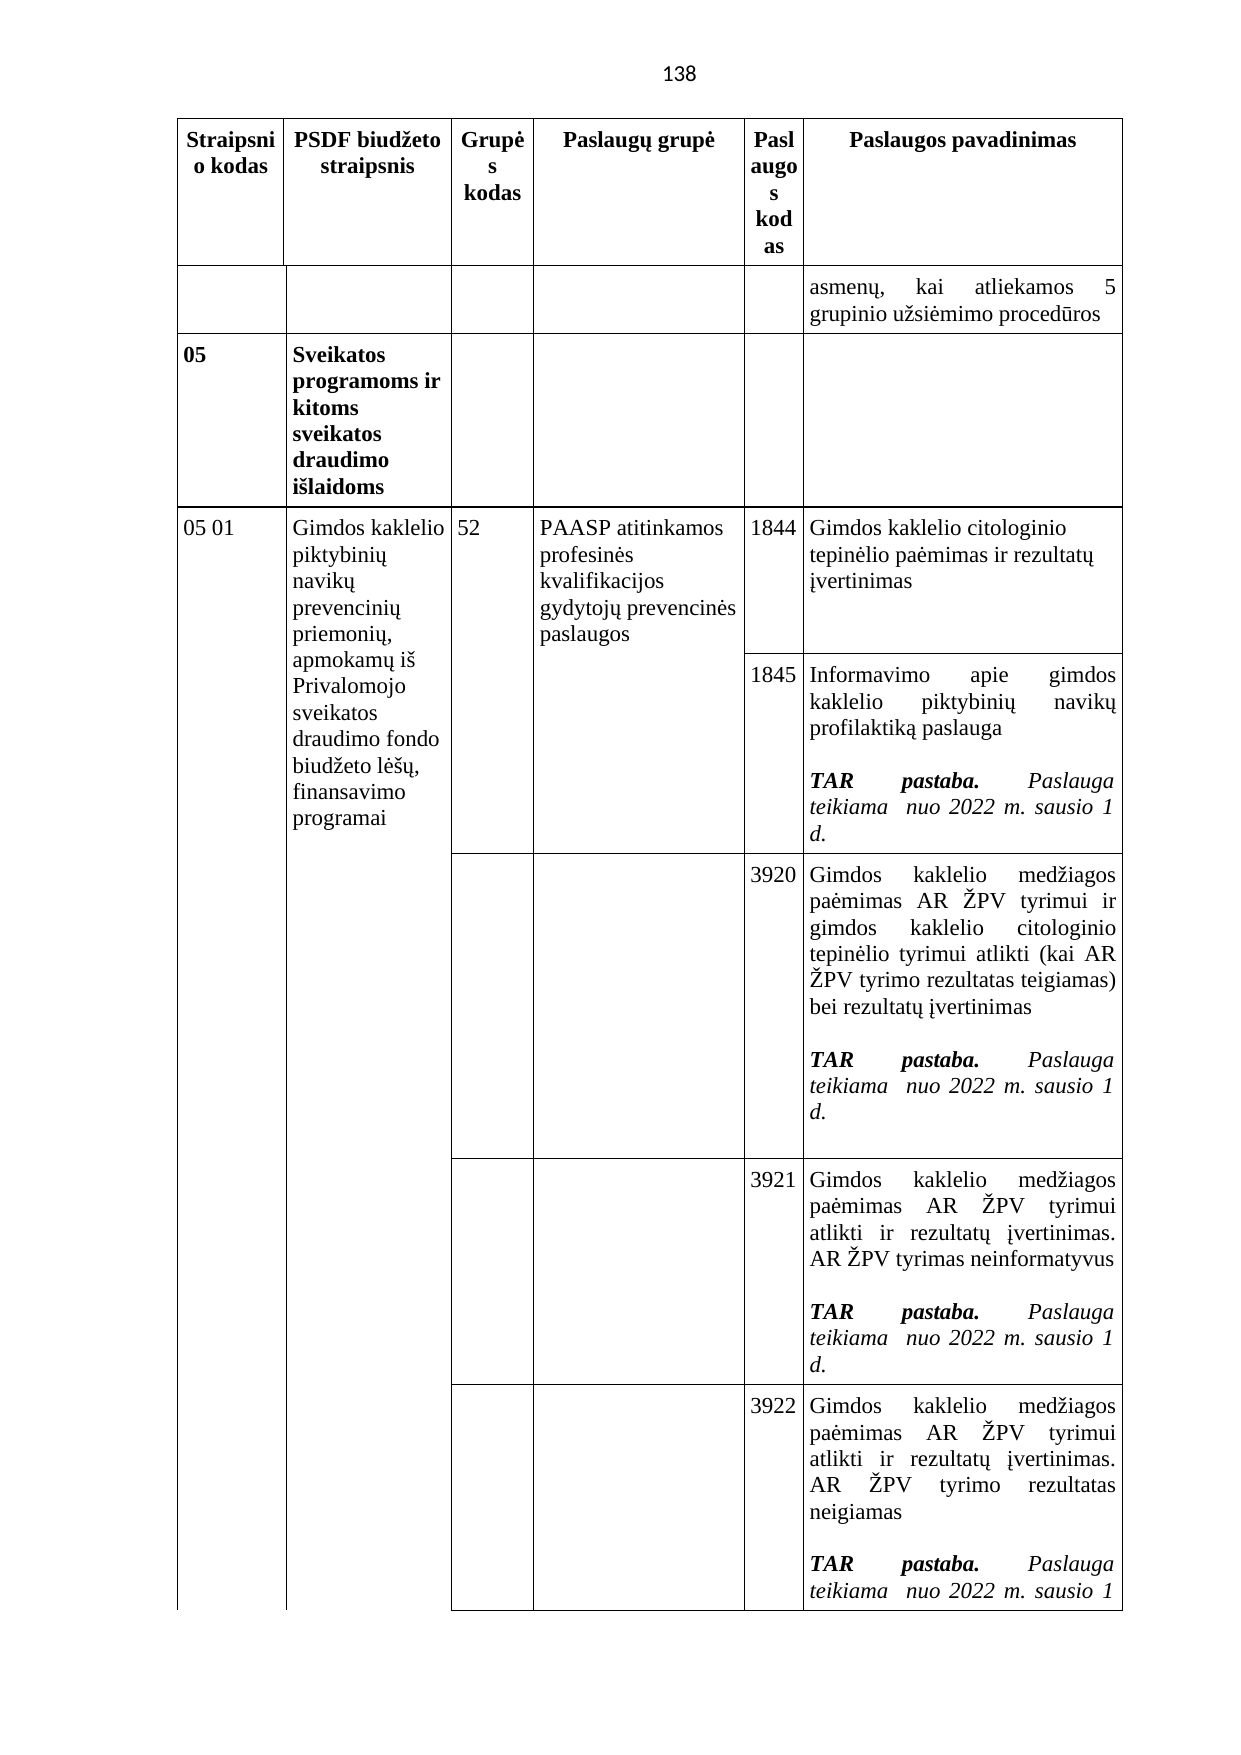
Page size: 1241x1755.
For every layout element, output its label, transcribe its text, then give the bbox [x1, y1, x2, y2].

table_cell [534, 1159, 744, 1384]
table_header Straipsnio kodas [178, 119, 283, 265]
table_cell Sveikatos programoms ir kitoms sveikatos draudimo išlaidoms [287, 334, 451, 506]
table_cell [534, 854, 744, 1158]
table_cell [452, 854, 533, 1158]
table_header Paslaugų grupė [534, 119, 744, 265]
table_cell [287, 1158, 451, 1384]
table_cell [178, 1158, 286, 1384]
table_cell [534, 334, 744, 506]
table_cell [287, 266, 451, 333]
table_cell Informavimo apie gimdos kaklelio piktybinių navikų profilaktiką paslauga TAR pastaba. Paslauga teikiama nuo 2022 m. sausio 1 d. [804, 654, 1122, 853]
table_cell 05 [178, 334, 286, 506]
table_header Paslaugos kodas [745, 119, 803, 265]
table_cell 05 01 [178, 508, 286, 653]
table_cell [745, 334, 803, 506]
table_cell [178, 853, 286, 1158]
table_cell [804, 334, 1122, 506]
table_cell Gimdos kaklelio medžiagos paėmimas AR ŽPV tyrimui atlikti ir rezultatų įvertinimas. AR ŽPV tyrimas neinformatyvus TAR pastaba. Paslauga teikiama nuo 2022 m. sausio 1 d. [804, 1159, 1122, 1384]
table_cell [287, 853, 451, 1158]
table_cell [452, 1159, 533, 1384]
table_cell [745, 266, 803, 333]
table_cell 1844 [745, 508, 803, 653]
table_cell 3921 [745, 1159, 803, 1384]
table_cell Gimdos kaklelio piktybinių navikų prevencinių priemonių, apmokamų iš Privalomojo sveikatos draudimo fondo biudžeto lėšų, finansavimo programai [287, 508, 451, 853]
table_cell Gimdos kaklelio medžiagos paėmimas AR ŽPV tyrimui ir gimdos kaklelio citologinio tepinėlio tyrimui atlikti (kai AR ŽPV tyrimo rezultatas teigiamas) bei rezultatų įvertinimas TAR pastaba. Paslauga teikiama nuo 2022 m. sausio 1 d. [804, 854, 1122, 1158]
table_cell [452, 334, 533, 506]
table_cell [534, 653, 744, 853]
table_cell 3922 [745, 1385, 803, 1610]
table_cell 1845 [745, 654, 803, 853]
table_cell [178, 653, 286, 853]
table_cell PAASP atitinkamos profesinės kvalifikacijos gydytojų prevencinės paslaugos [534, 508, 744, 653]
table_cell 3920 [745, 854, 803, 1158]
table_cell [287, 1384, 451, 1610]
table_header Grupės kodas [452, 119, 533, 265]
table_cell Gimdos kaklelio medžiagos paėmimas AR ŽPV tyrimui atlikti ir rezultatų įvertinimas. AR ŽPV tyrimo rezultatas neigiamas TAR pastaba. Paslauga teikiama nuo 2022 m. sausio 1 [804, 1385, 1122, 1610]
table_cell [452, 653, 533, 853]
table_cell [452, 266, 533, 333]
table_cell [452, 1385, 533, 1610]
table_header PSDF biudžeto straipsnis [284, 119, 451, 265]
table_cell [534, 266, 744, 333]
table_header Paslaugos pavadinimas [804, 119, 1122, 265]
table_cell Gimdos kaklelio citologinio tepinėlio paėmimas ir rezultatų įvertinimas [804, 508, 1122, 653]
table_cell [534, 1385, 744, 1610]
table_cell [178, 1384, 286, 1610]
table_cell [178, 266, 286, 333]
table_cell 52 [452, 508, 533, 653]
table_cell asmenų, kai atliekamos 5 grupinio užsiėmimo procedūros [804, 266, 1122, 333]
